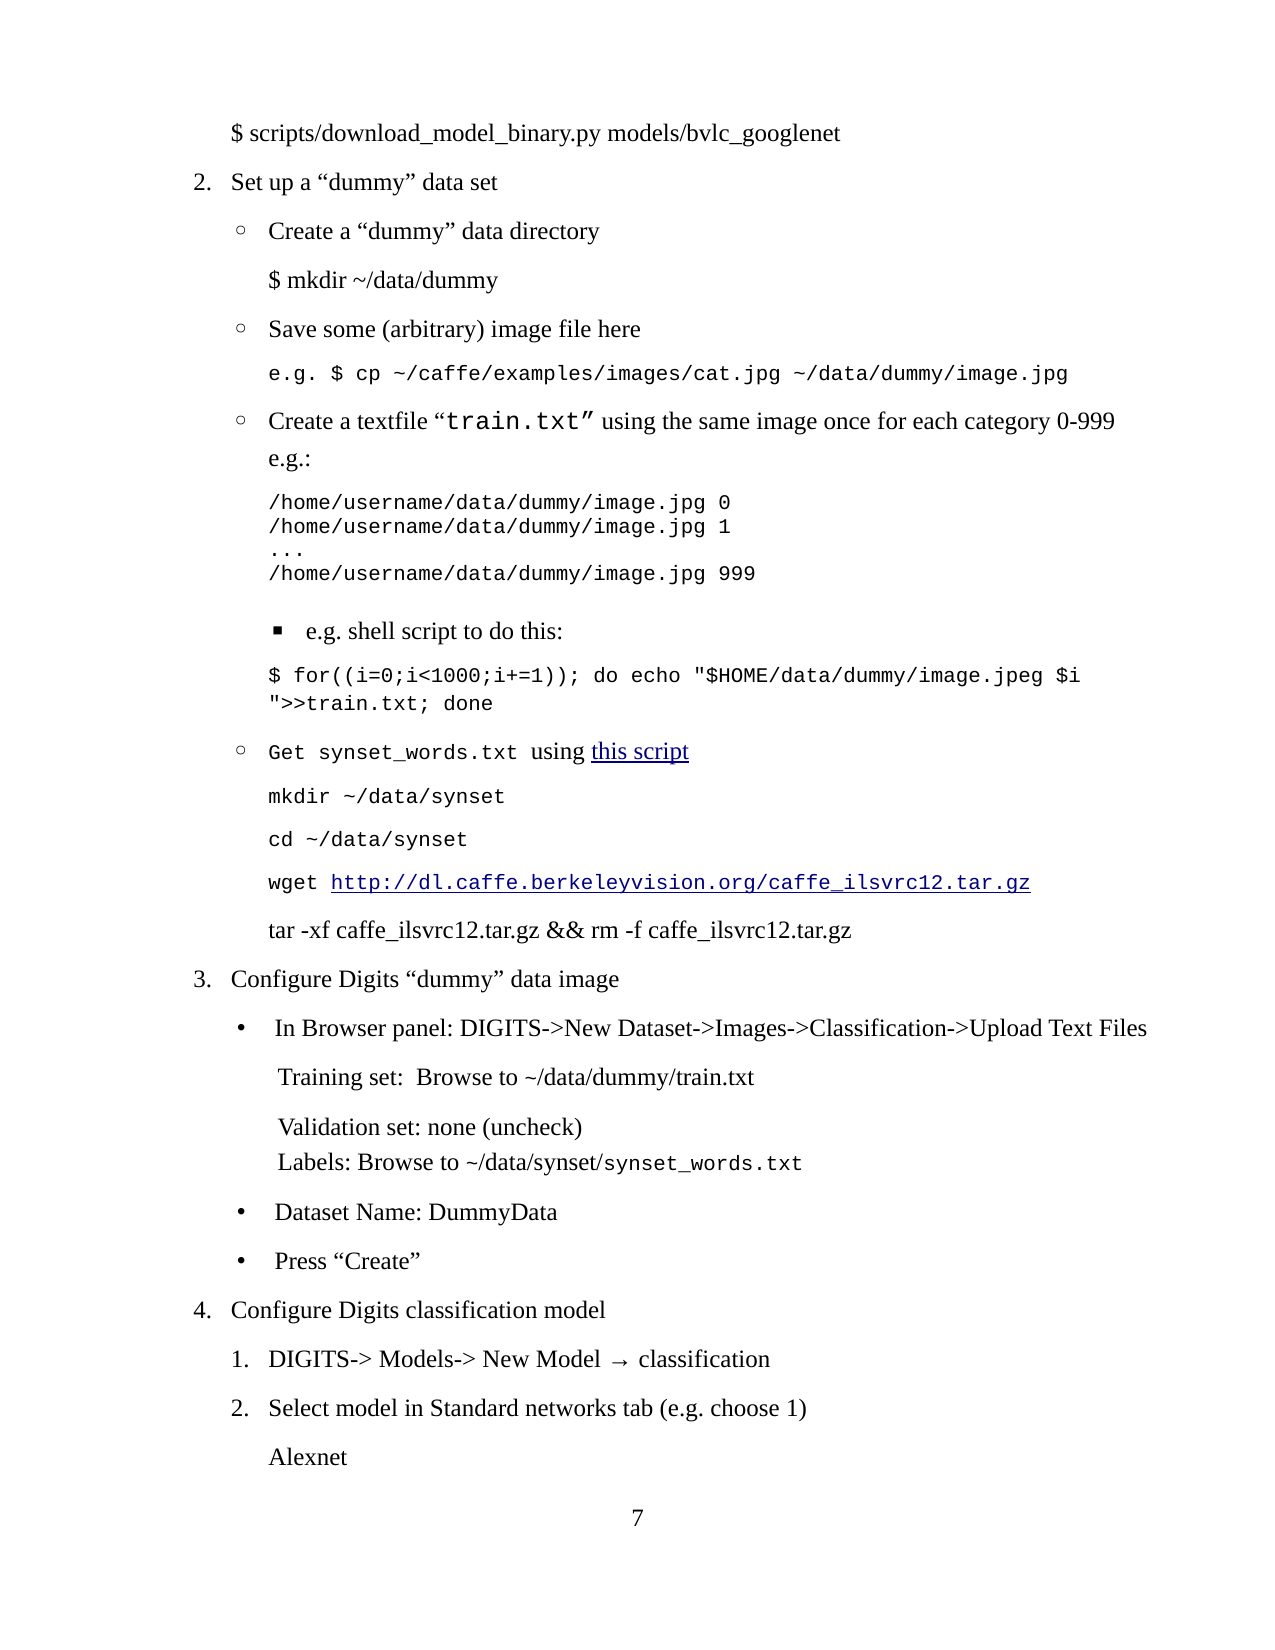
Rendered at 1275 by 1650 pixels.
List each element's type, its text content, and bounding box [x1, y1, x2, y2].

list Create a textfile “train.txt” using the same image once for each category 0-999 e.g.: [231, 406, 1157, 472]
text Labels: Browse to ~/data/synset/synset_words.txt [277, 1147, 1157, 1176]
text /home/username/data/dummy/image.jpg 999 [268, 563, 1157, 587]
list e.g. $ cp ~/caffe/examples/images/cat.jpg ~/data/dummy/image.jpg [231, 363, 1157, 387]
text Validation set: none (uncheck) [277, 1112, 1157, 1141]
text mkdir ~/data/synset [268, 786, 1157, 810]
text /home/username/data/dummy/image.jpg 1 [268, 516, 1157, 539]
list $ for((i=0;i<1000;i+=1)); do echo "$HOME/data/dummy/image.jpeg $i ">>train.txt; done [231, 665, 1157, 717]
list $ mkdir ~/data/dummy [231, 265, 1157, 294]
list Set up a “dummy” data set [193, 167, 1157, 196]
list tar -xf caffe_ilsvrc12.tar.gz && rm -f caffe_ilsvrc12.tar.gz [231, 915, 1157, 944]
list Press “Create” [237, 1246, 1157, 1274]
text $ scripts/download_model_binary.py models/bvlc_googlenet [231, 118, 1157, 147]
list Configure Digits “dummy” data image [193, 964, 1157, 993]
list Configure Digits classification model [193, 1295, 1157, 1324]
list Save some (arbitrary) image file here [231, 314, 1157, 343]
list e.g. shell script to do this: [268, 616, 1157, 645]
list Create a “dummy” data directory [231, 216, 1157, 245]
text Training set: Browse to ~/data/dummy/train.txt [277, 1062, 1157, 1092]
text ... [268, 539, 1157, 563]
list In Browser panel: DIGITS->New Dataset->Images->Classification->Upload Text Files [237, 1013, 1157, 1042]
text wget http://dl.caffe.berkeleyvision.org/caffe_ilsvrc12.tar.gz [268, 872, 1157, 896]
text Alexnet [268, 1442, 1157, 1471]
text cd ~/data/synset [268, 829, 1157, 853]
list Select model in Standard networks tab (e.g. choose 1) [231, 1393, 1157, 1422]
text /home/username/data/dummy/image.jpg 0 [268, 492, 1157, 516]
list DIGITS-> Models-> New Model → classification [231, 1344, 1157, 1373]
list Dataset Name: DummyData [237, 1197, 1157, 1226]
list Get synset_words.txt using this script [231, 736, 1157, 766]
